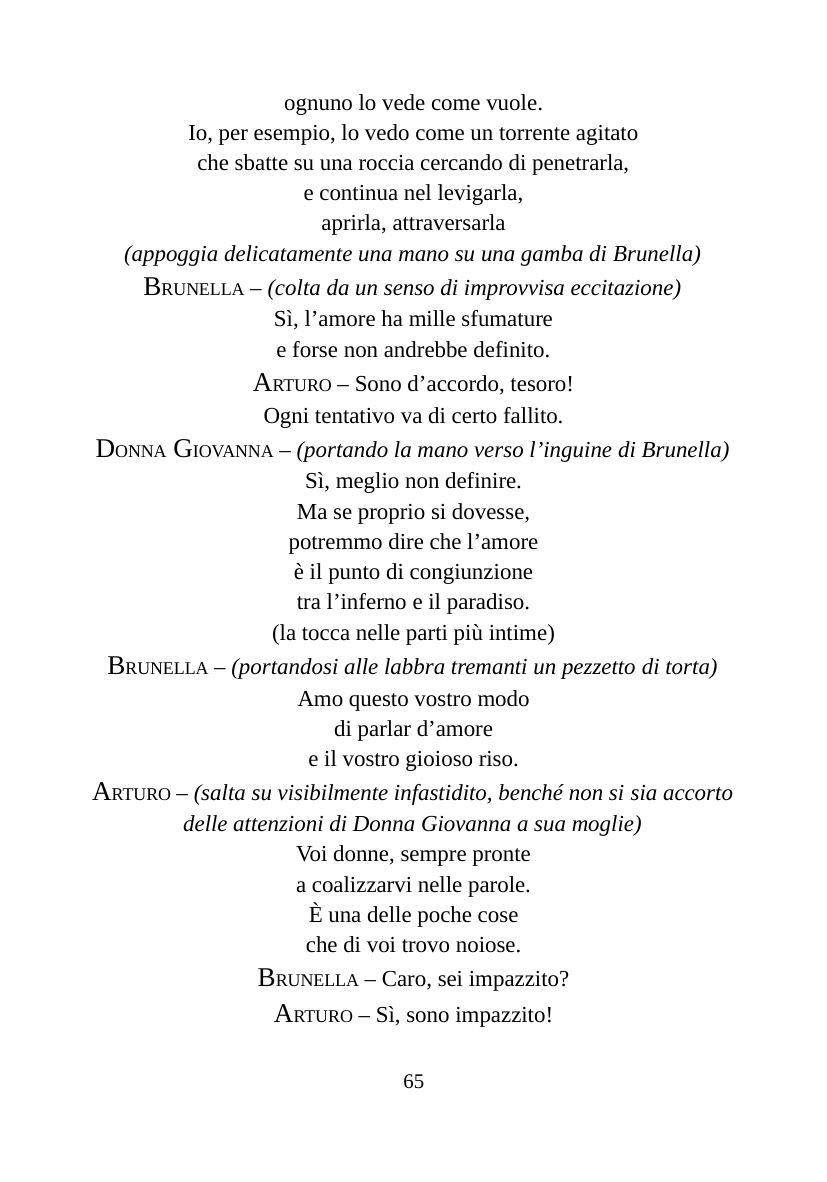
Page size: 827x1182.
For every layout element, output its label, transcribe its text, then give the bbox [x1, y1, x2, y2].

text Arturo – Sono d’accordo, tesoro! [88, 366, 738, 397]
text è il punto di congiunzione [88, 558, 738, 584]
text che sbatte su una roccia cercando di penetrarla, [88, 149, 738, 175]
text Donna Giovanna – (portando la mano verso l’inguine di Brunella) [88, 432, 738, 463]
text di parlar d’amore [88, 715, 738, 741]
text che di voi trovo noiose. [88, 931, 738, 957]
text Arturo – Sì, sono impazzito! [88, 997, 738, 1028]
text Brunella – (portandosi alle labbra tremanti un pezzetto di torta) [88, 649, 738, 680]
text tra l’inferno e il paradiso. [88, 588, 738, 615]
text e continua nel levigarla, [88, 179, 738, 206]
text (appoggia delicatamente una mano su una gamba di Brunella) [88, 239, 738, 266]
text aprirla, attraversarla [88, 209, 738, 236]
text Ogni tentativo va di certo fallito. [88, 402, 738, 428]
text Arturo – (salta su visibilmente infastidito, benché non si sia accorto delle attenzioni di Donna Giovanna a sua moglie) [88, 775, 738, 837]
text Brunella – (colta da un senso di improvvisa eccitazione) [88, 270, 738, 301]
text Sì, meglio non definire. [88, 468, 738, 494]
text Amo questo vostro modo [88, 684, 738, 711]
text ognuno lo vede come vuole. [88, 88, 738, 115]
text e il vostro gioioso riso. [88, 745, 738, 771]
text Ma se proprio si dovesse, [88, 498, 738, 524]
text Voi donne, sempre pronte [88, 840, 738, 867]
text Brunella – Caro, sei impazzito? [88, 961, 738, 992]
text potremmo dire che l’amore [88, 528, 738, 554]
text (la tocca nelle parti più intime) [88, 619, 738, 645]
text e forse non andrebbe definito. [88, 336, 738, 362]
text a coalizzarvi nelle parole. [88, 871, 738, 897]
text Io, per esempio, lo vedo come un torrente agitato [88, 119, 738, 145]
text Sì, l’amore ha mille sfumature [88, 306, 738, 332]
text È una delle poche cose [88, 901, 738, 927]
